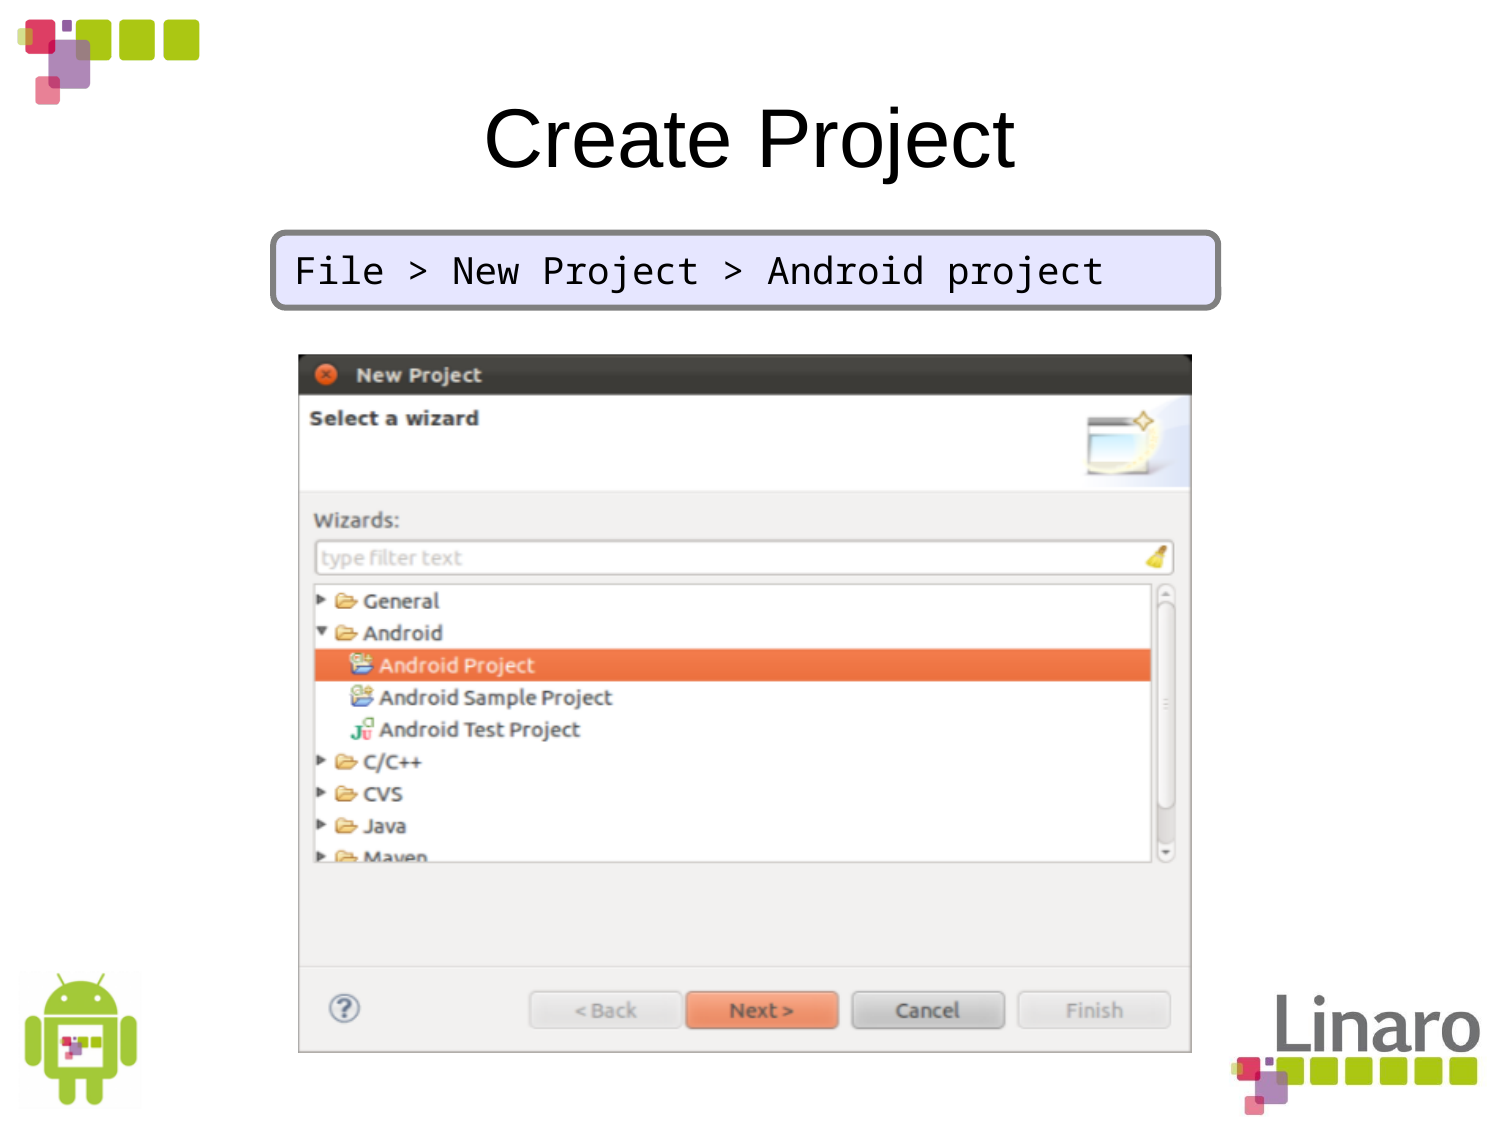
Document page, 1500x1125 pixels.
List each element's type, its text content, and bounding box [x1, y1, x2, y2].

picture [297, 353, 1192, 1053]
picture [16, 12, 205, 121]
text_box File > New Project > Android project [273, 232, 1219, 308]
picture [18, 971, 142, 1109]
title Create Project [74, 44, 1425, 233]
picture [1219, 986, 1491, 1123]
list [74, 263, 1425, 916]
